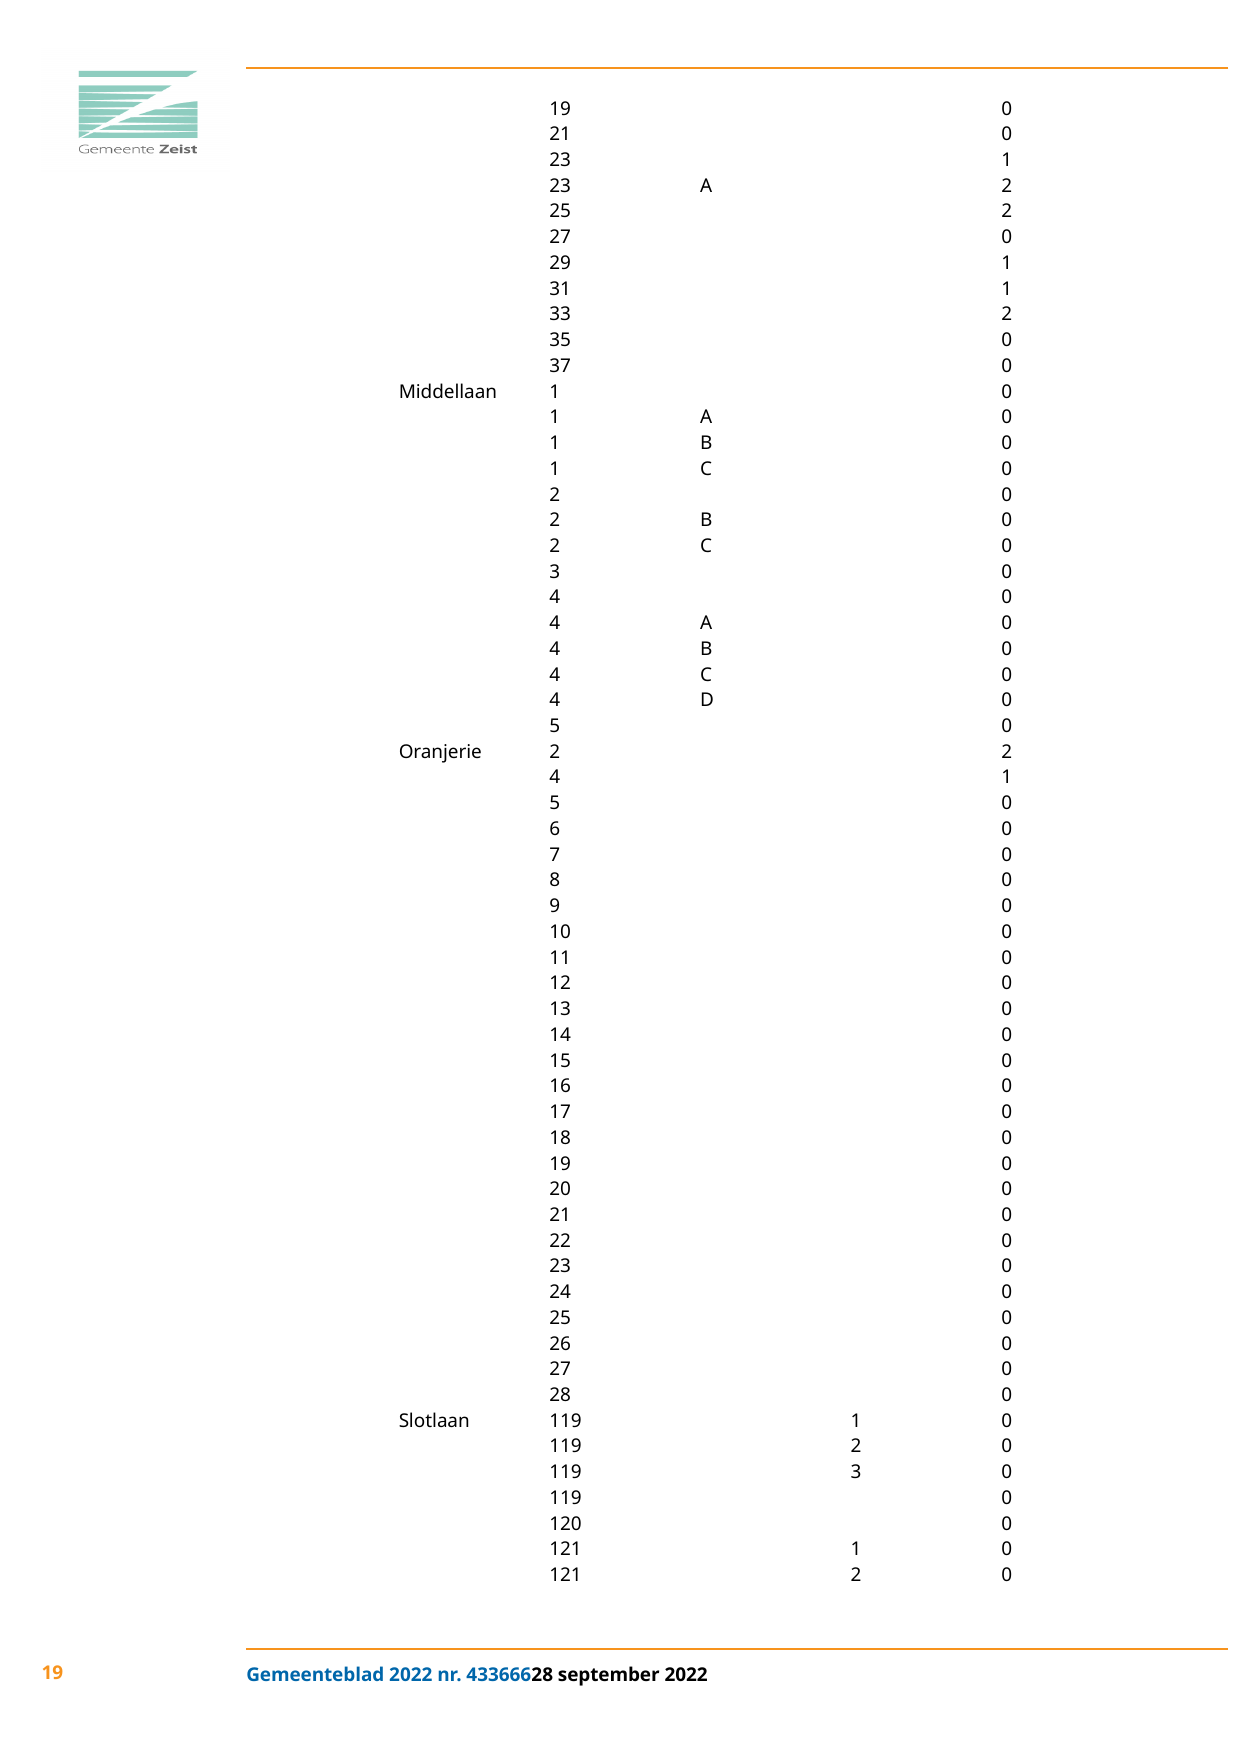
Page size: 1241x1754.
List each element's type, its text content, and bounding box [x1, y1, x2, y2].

table_cell [248, 146, 398, 172]
table_cell 0 [1001, 1356, 1152, 1381]
table_cell [248, 687, 398, 712]
table_cell [399, 301, 549, 326]
table_cell [399, 1098, 549, 1124]
table_cell [850, 378, 1001, 403]
table_cell 5 [549, 790, 700, 815]
table_cell [248, 224, 398, 249]
table_cell 21 [549, 121, 700, 146]
table_cell [248, 970, 398, 995]
table_cell [399, 1381, 549, 1407]
table_cell [248, 481, 398, 506]
table_cell 4 [549, 661, 700, 687]
table_cell 0 [1001, 532, 1152, 558]
table_cell [850, 532, 1001, 558]
table_cell [850, 1356, 1001, 1381]
table_cell [399, 661, 549, 687]
table_cell [399, 1536, 549, 1561]
table_cell 12 [549, 970, 700, 995]
table_cell [248, 893, 398, 918]
table_cell 1 [1001, 249, 1152, 275]
table_cell 0 [1001, 790, 1152, 815]
table_cell [850, 661, 1001, 687]
table_cell [399, 121, 549, 146]
table_cell 0 [1001, 481, 1152, 506]
table_cell [700, 1021, 850, 1047]
table_cell [850, 815, 1001, 841]
table_cell [248, 815, 398, 841]
table_cell 0 [1001, 1304, 1152, 1330]
table_cell [399, 455, 549, 481]
table_cell 3 [549, 558, 700, 584]
table_cell [399, 1459, 549, 1484]
table_cell [850, 455, 1001, 481]
table_cell 31 [549, 275, 700, 301]
table_cell [850, 1021, 1001, 1047]
table_cell [700, 481, 850, 506]
table_cell [399, 506, 549, 532]
table_cell [399, 532, 549, 558]
table_cell [399, 1356, 549, 1381]
table_cell 1 [549, 429, 700, 455]
table_cell 20 [549, 1175, 700, 1201]
table_cell 0 [1001, 1150, 1152, 1175]
table_cell 0 [1001, 1381, 1152, 1407]
table_cell [248, 918, 398, 944]
table_cell [700, 893, 850, 918]
table_cell [399, 893, 549, 918]
table_cell [850, 1175, 1001, 1201]
table_cell [850, 1484, 1001, 1510]
table_cell A [700, 609, 850, 635]
table_cell A [700, 404, 850, 429]
table_cell [850, 867, 1001, 892]
table_cell 0 [1001, 1021, 1152, 1047]
table_cell B [700, 429, 850, 455]
table_cell 0 [1001, 918, 1152, 944]
table_cell 23 [549, 172, 700, 198]
table_cell 19 [549, 1150, 700, 1175]
table_cell [700, 1381, 850, 1407]
table_cell [850, 481, 1001, 506]
table_cell [700, 378, 850, 403]
table_cell [850, 172, 1001, 198]
table_cell [700, 95, 850, 121]
table_cell 5 [549, 712, 700, 738]
table_cell [399, 146, 549, 172]
table_cell [248, 841, 398, 867]
table_cell [248, 558, 398, 584]
table_cell [700, 712, 850, 738]
table_cell 119 [549, 1459, 700, 1484]
table_cell 2 [549, 481, 700, 506]
table_cell [700, 146, 850, 172]
table_cell [399, 249, 549, 275]
table_cell [399, 764, 549, 789]
table_cell [248, 1201, 398, 1227]
table_cell [399, 1175, 549, 1201]
table_cell 0 [1001, 1510, 1152, 1536]
table_cell [399, 326, 549, 352]
table_cell [850, 95, 1001, 121]
table_cell [399, 841, 549, 867]
table_cell 2 [549, 738, 700, 764]
table_cell [399, 1124, 549, 1150]
table_cell 2 [850, 1561, 1001, 1587]
table_cell [248, 1510, 398, 1536]
table_cell 0 [1001, 224, 1152, 249]
table_cell 0 [1001, 1201, 1152, 1227]
table_cell 25 [549, 1304, 700, 1330]
table_cell [850, 506, 1001, 532]
table_cell [399, 172, 549, 198]
table_cell 0 [1001, 995, 1152, 1021]
table_cell 29 [549, 249, 700, 275]
table_cell [248, 635, 398, 661]
table_cell [399, 712, 549, 738]
table_cell [248, 1227, 398, 1253]
table_cell 13 [549, 995, 700, 1021]
table_cell 27 [549, 224, 700, 249]
table_cell Slotlaan [399, 1407, 549, 1433]
table_cell [850, 584, 1001, 609]
table_cell 0 [1001, 378, 1152, 403]
table_cell 0 [1001, 1561, 1152, 1587]
table_cell 28 [549, 1381, 700, 1407]
table_cell [700, 1278, 850, 1304]
table_cell [248, 301, 398, 326]
table_cell 1 [549, 455, 700, 481]
table_cell 22 [549, 1227, 700, 1253]
table_cell [700, 1201, 850, 1227]
table_cell [850, 1330, 1001, 1356]
table_cell [399, 1561, 549, 1587]
table_cell [850, 893, 1001, 918]
table_cell [700, 1047, 850, 1072]
table_cell 0 [1001, 841, 1152, 867]
table_cell [399, 1201, 549, 1227]
table_cell [700, 764, 850, 789]
table_cell [399, 95, 549, 121]
table_cell 0 [1001, 661, 1152, 687]
table_cell 2 [1001, 301, 1152, 326]
table_cell [248, 584, 398, 609]
table_cell 0 [1001, 944, 1152, 969]
table_cell 2 [1001, 198, 1152, 223]
table_cell [700, 1150, 850, 1175]
table_cell [248, 1047, 398, 1072]
table_cell [399, 635, 549, 661]
table_cell [399, 429, 549, 455]
table_cell [399, 687, 549, 712]
table_cell [700, 224, 850, 249]
table_cell [248, 661, 398, 687]
table_cell [700, 1124, 850, 1150]
table_cell [700, 326, 850, 352]
table_cell [850, 249, 1001, 275]
table_cell 0 [1001, 455, 1152, 481]
table_cell [850, 609, 1001, 635]
table_cell 27 [549, 1356, 700, 1381]
table_cell [248, 1253, 398, 1278]
table_cell [850, 970, 1001, 995]
table_cell 121 [549, 1561, 700, 1587]
table_cell [850, 1150, 1001, 1175]
table_cell [399, 1510, 549, 1536]
table_cell D [700, 687, 850, 712]
table_cell 0 [1001, 404, 1152, 429]
table_cell 4 [549, 584, 700, 609]
table_cell [850, 1510, 1001, 1536]
table_cell [248, 1407, 398, 1433]
table_cell [700, 121, 850, 146]
table_cell [248, 1381, 398, 1407]
table_cell [700, 1510, 850, 1536]
table_cell 0 [1001, 609, 1152, 635]
table_cell [248, 1278, 398, 1304]
table_cell [248, 790, 398, 815]
table_cell 0 [1001, 1098, 1152, 1124]
table_cell [850, 1381, 1001, 1407]
table_cell 0 [1001, 1175, 1152, 1201]
table_cell [399, 584, 549, 609]
table_cell [700, 790, 850, 815]
table_cell 17 [549, 1098, 700, 1124]
table_cell 0 [1001, 584, 1152, 609]
table_cell 15 [549, 1047, 700, 1072]
table_cell 4 [549, 687, 700, 712]
table_cell 1 [1001, 146, 1152, 172]
table_cell [248, 1433, 398, 1458]
table_cell 0 [1001, 970, 1152, 995]
table_cell 25 [549, 198, 700, 223]
table_cell 21 [549, 1201, 700, 1227]
table_cell [399, 1021, 549, 1047]
table_cell [700, 198, 850, 223]
table_cell [399, 1227, 549, 1253]
table_cell [700, 815, 850, 841]
table_cell [399, 815, 549, 841]
table_cell 2 [1001, 738, 1152, 764]
table_cell [248, 352, 398, 378]
table_cell 0 [1001, 687, 1152, 712]
table_cell 35 [549, 326, 700, 352]
table_cell 0 [1001, 712, 1152, 738]
table_cell [850, 429, 1001, 455]
table_cell [248, 995, 398, 1021]
table_cell 119 [549, 1407, 700, 1433]
table_cell [248, 1073, 398, 1098]
table_cell 0 [1001, 352, 1152, 378]
table_cell 26 [549, 1330, 700, 1356]
table_cell [399, 1304, 549, 1330]
table_cell [850, 635, 1001, 661]
table_cell [700, 352, 850, 378]
table_cell [700, 249, 850, 275]
table_cell [700, 970, 850, 995]
table_cell [248, 95, 398, 121]
table_cell [700, 1253, 850, 1278]
table_cell 119 [549, 1433, 700, 1458]
table_cell [248, 172, 398, 198]
table_cell [850, 712, 1001, 738]
table_cell 1 [549, 378, 700, 403]
table_cell [700, 918, 850, 944]
table_cell 2 [1001, 172, 1152, 198]
table_cell [700, 738, 850, 764]
table_cell 7 [549, 841, 700, 867]
table_cell [399, 224, 549, 249]
table_cell [248, 275, 398, 301]
table_cell [248, 532, 398, 558]
table_cell 0 [1001, 558, 1152, 584]
table_cell 18 [549, 1124, 700, 1150]
table_cell [700, 275, 850, 301]
table_cell [399, 1330, 549, 1356]
table_cell [850, 1047, 1001, 1072]
table_cell 2 [850, 1433, 1001, 1458]
table_cell B [700, 635, 850, 661]
table_cell [248, 1175, 398, 1201]
table_cell [248, 1459, 398, 1484]
table_cell 120 [549, 1510, 700, 1536]
table_cell 0 [1001, 121, 1152, 146]
table_cell C [700, 532, 850, 558]
table_cell 0 [1001, 893, 1152, 918]
table_cell 24 [549, 1278, 700, 1304]
table_cell [850, 1253, 1001, 1278]
table_cell [399, 198, 549, 223]
table_cell [850, 687, 1001, 712]
table_cell [399, 995, 549, 1021]
table_cell 2 [549, 506, 700, 532]
table_cell 4 [549, 609, 700, 635]
table_cell [850, 121, 1001, 146]
table_cell 0 [1001, 506, 1152, 532]
table_cell [850, 1098, 1001, 1124]
table_cell 11 [549, 944, 700, 969]
table_cell [248, 455, 398, 481]
table_cell [700, 1098, 850, 1124]
table_cell [248, 944, 398, 969]
table_cell [399, 1150, 549, 1175]
table_cell [850, 558, 1001, 584]
table_cell C [700, 455, 850, 481]
table_cell [850, 1304, 1001, 1330]
table_cell [850, 146, 1001, 172]
table_cell [850, 224, 1001, 249]
table_cell [850, 1227, 1001, 1253]
table_cell [700, 944, 850, 969]
table_cell [850, 738, 1001, 764]
table_cell 0 [1001, 326, 1152, 352]
table_cell [399, 790, 549, 815]
table_cell 0 [1001, 1073, 1152, 1098]
table_cell 9 [549, 893, 700, 918]
table_cell [399, 404, 549, 429]
table_cell [700, 1330, 850, 1356]
table_cell [248, 506, 398, 532]
table_cell [248, 1150, 398, 1175]
table_cell [850, 1278, 1001, 1304]
table_cell [248, 198, 398, 223]
table_cell 2 [549, 532, 700, 558]
table_cell [700, 841, 850, 867]
table_cell [248, 1356, 398, 1381]
table_cell 1 [1001, 764, 1152, 789]
table_cell 8 [549, 867, 700, 892]
table_cell [850, 918, 1001, 944]
table_cell [248, 404, 398, 429]
table_cell [850, 1124, 1001, 1150]
table_cell 1 [850, 1407, 1001, 1433]
table_cell [700, 584, 850, 609]
table_cell [248, 378, 398, 403]
table_cell [850, 301, 1001, 326]
table_cell [850, 764, 1001, 789]
table_cell 16 [549, 1073, 700, 1098]
table_cell [248, 121, 398, 146]
table_cell [700, 558, 850, 584]
table_cell 0 [1001, 1278, 1152, 1304]
table_cell [700, 1227, 850, 1253]
table_cell [850, 275, 1001, 301]
table_cell [850, 352, 1001, 378]
table_cell [700, 1433, 850, 1458]
table_cell [399, 275, 549, 301]
table_cell 121 [549, 1536, 700, 1561]
table_cell [248, 429, 398, 455]
table_cell [248, 1304, 398, 1330]
table_cell 0 [1001, 1253, 1152, 1278]
table_cell 3 [850, 1459, 1001, 1484]
table_cell [700, 1484, 850, 1510]
table_cell [700, 1175, 850, 1201]
table_cell 0 [1001, 95, 1152, 121]
table_cell 1 [850, 1536, 1001, 1561]
table_cell C [700, 661, 850, 687]
table_cell [700, 995, 850, 1021]
table_cell [248, 1330, 398, 1356]
table_cell [248, 1561, 398, 1587]
table_cell [399, 1433, 549, 1458]
table_cell [248, 1536, 398, 1561]
table_cell [399, 944, 549, 969]
table_cell Middellaan [399, 378, 549, 403]
table_cell [248, 609, 398, 635]
table_cell [850, 1073, 1001, 1098]
table_cell [248, 1098, 398, 1124]
table_cell 0 [1001, 635, 1152, 661]
table_cell [700, 1304, 850, 1330]
table_cell [850, 944, 1001, 969]
table_cell [248, 326, 398, 352]
table_cell 23 [549, 1253, 700, 1278]
table_cell 0 [1001, 1330, 1152, 1356]
table_cell 0 [1001, 1433, 1152, 1458]
table_cell A [700, 172, 850, 198]
table_cell B [700, 506, 850, 532]
table_cell [850, 326, 1001, 352]
table_cell 37 [549, 352, 700, 378]
table_cell [700, 301, 850, 326]
table_cell [399, 481, 549, 506]
table_cell 10 [549, 918, 700, 944]
table_cell [399, 1073, 549, 1098]
table_cell [248, 764, 398, 789]
table_cell 19 [549, 95, 700, 121]
table_cell 1 [549, 404, 700, 429]
table_cell [700, 1073, 850, 1098]
table_cell [850, 790, 1001, 815]
table_cell [399, 1047, 549, 1072]
table_cell [700, 1407, 850, 1433]
table_cell 4 [549, 635, 700, 661]
table_cell [248, 712, 398, 738]
table_cell 4 [549, 764, 700, 789]
table_cell 0 [1001, 1124, 1152, 1150]
table_cell [248, 1124, 398, 1150]
table_cell [248, 867, 398, 892]
table_cell 33 [549, 301, 700, 326]
table_cell 0 [1001, 867, 1152, 892]
table_cell [700, 1356, 850, 1381]
table_cell [399, 1253, 549, 1278]
table_cell Oranjerie [399, 738, 549, 764]
table_cell 0 [1001, 1227, 1152, 1253]
table_cell [700, 867, 850, 892]
table_cell 0 [1001, 1459, 1152, 1484]
table_cell [399, 1484, 549, 1510]
table_cell 0 [1001, 815, 1152, 841]
table_cell 0 [1001, 1484, 1152, 1510]
table_cell [399, 970, 549, 995]
table_cell [700, 1459, 850, 1484]
table_cell 23 [549, 146, 700, 172]
table_cell 0 [1001, 1407, 1152, 1433]
table_cell [248, 1484, 398, 1510]
table_cell [399, 918, 549, 944]
table_cell 1 [1001, 275, 1152, 301]
table_cell 14 [549, 1021, 700, 1047]
table_cell [850, 404, 1001, 429]
table_cell [850, 841, 1001, 867]
table_cell [248, 249, 398, 275]
picture [41, 47, 231, 172]
table_cell [248, 1021, 398, 1047]
table_cell [399, 1278, 549, 1304]
table_cell 6 [549, 815, 700, 841]
table_cell 0 [1001, 1536, 1152, 1561]
table_cell 119 [549, 1484, 700, 1510]
table_cell [850, 198, 1001, 223]
table_cell 0 [1001, 429, 1152, 455]
table_cell [700, 1561, 850, 1587]
table_cell [399, 867, 549, 892]
table_cell [850, 995, 1001, 1021]
table_cell [399, 609, 549, 635]
table_cell [248, 738, 398, 764]
table_cell [399, 558, 549, 584]
table_cell 0 [1001, 1047, 1152, 1072]
table_cell [700, 1536, 850, 1561]
table_cell [399, 352, 549, 378]
table_cell [850, 1201, 1001, 1227]
